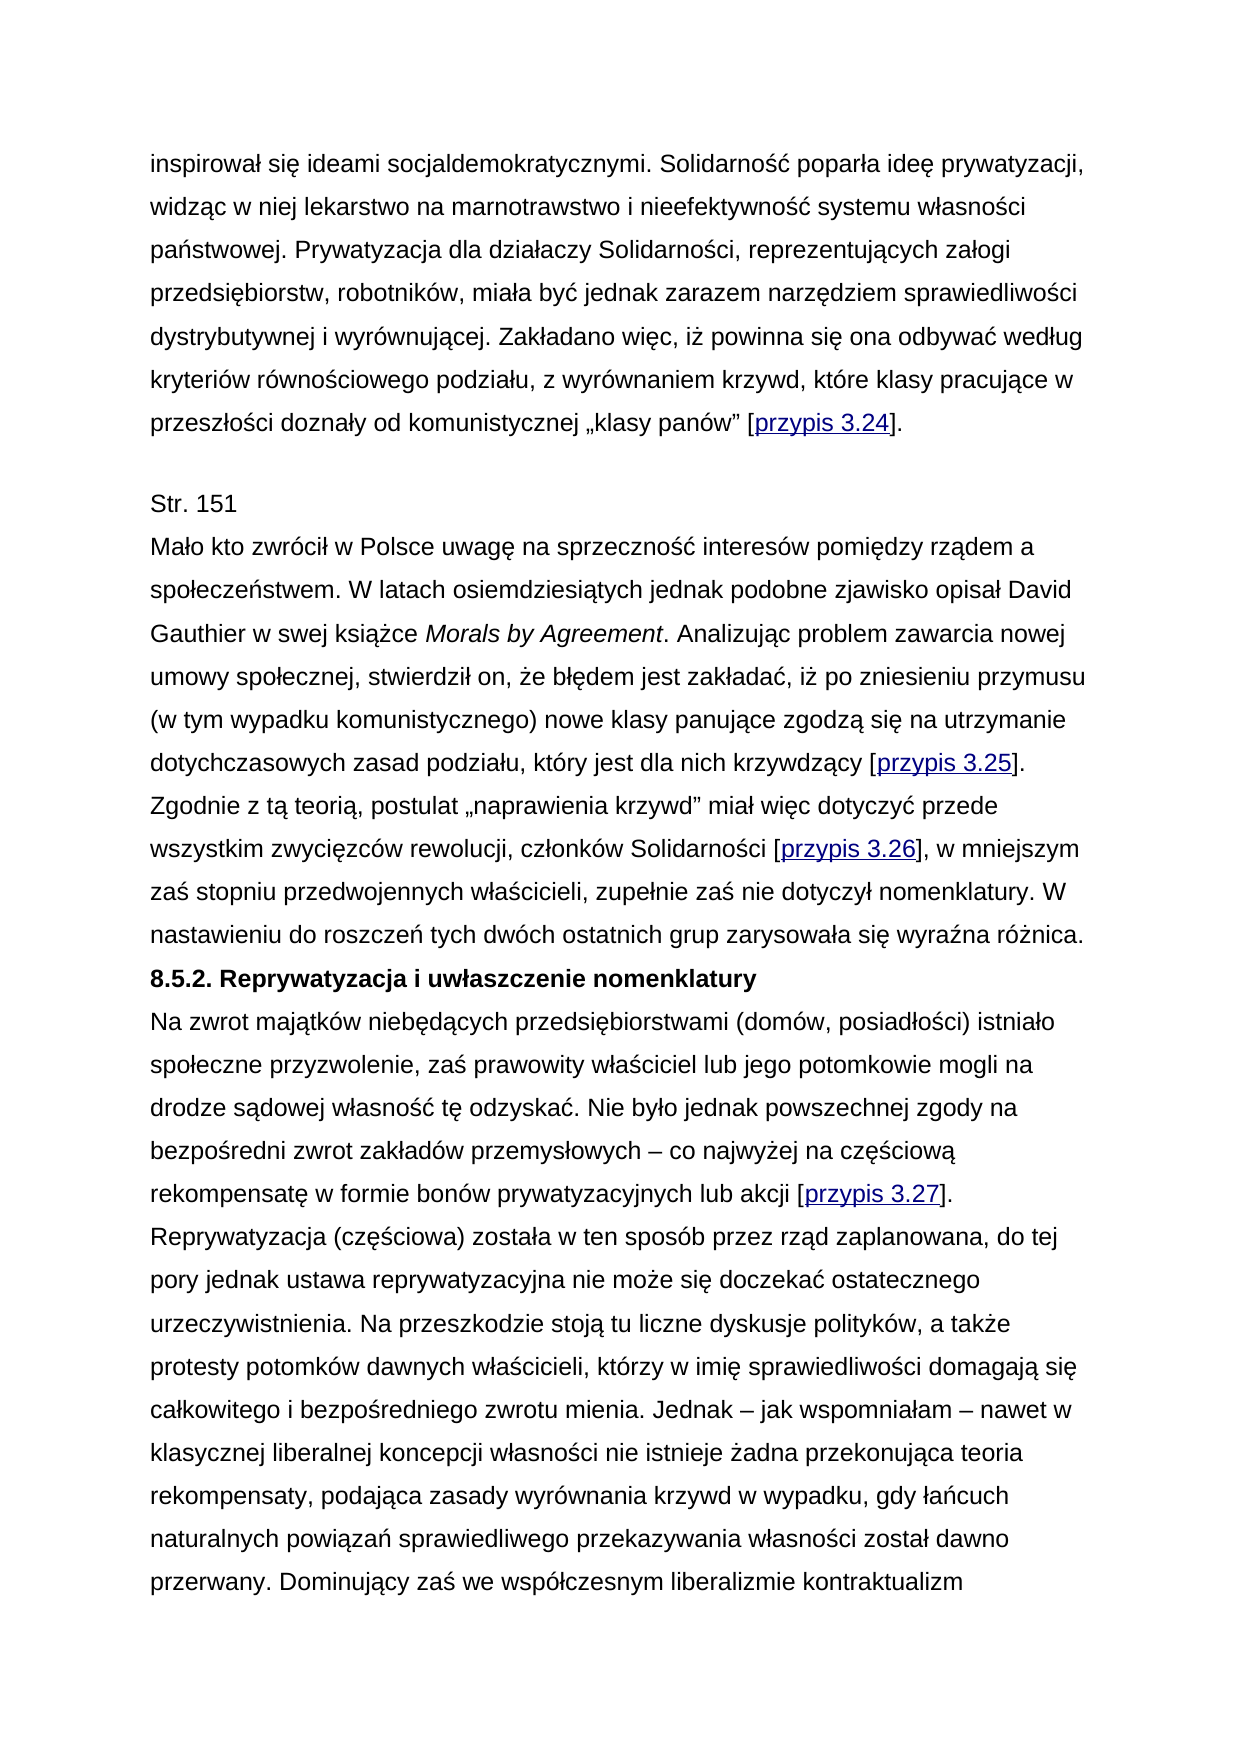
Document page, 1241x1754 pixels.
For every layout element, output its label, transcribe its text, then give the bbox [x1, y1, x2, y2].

text inspirował się ideami socjaldemokratycznymi. Solidarność poparła ideę prywatyzacji, widząc w niej lekarstwo na marnotrawstwo i nieefektywność systemu własności państwowej. Prywatyzacja dla działaczy Solidarności, reprezentujących załogi przedsiębiorstw, robotników, miała być jednak zarazem narzędziem sprawiedliwości dystrybutywnej i wyrównującej. Zakładano więc, iż powinna się ona odbywać według kryteriów równościowego podziału, z wyrównaniem krzywd, które klasy pracujące w przeszłości doznały od komunistycznej „klasy panów” [przypis 3.24]. [150, 149, 1091, 436]
text Str. 151 [150, 489, 1091, 518]
subtitle 8.5.2. Reprywatyzacja i uwłaszczenie nomenklatury [150, 964, 1091, 992]
text Mało kto zwrócił w Polsce uwagę na sprzeczność interesów pomiędzy rządem a społeczeństwem. W latach osiemdziesiątych jednak podobne zjawisko opisał David Gauthier w swej książce Morals by Agreement. Analizując problem zawarcia nowej umowy społecznej, stwierdził on, że błędem jest zakładać, iż po zniesieniu przymusu (w tym wypadku komunistycznego) nowe klasy panujące zgodzą się na utrzymanie dotychczasowych zasad podziału, który jest dla nich krzywdzący [przypis 3.25]. Zgodnie z tą teorią, postulat „naprawienia krzywd” miał więc dotyczyć przede wszystkim zwycięzców rewolucji, członków Solidarności [przypis 3.26], w mniejszym zaś stopniu przedwojennych właścicieli, zupełnie zaś nie dotyczył nomenklatury. W nastawieniu do roszczeń tych dwóch ostatnich grup zarysowała się wyraźna różnica. [150, 532, 1091, 949]
text Na zwrot majątków niebędących przedsiębiorstwami (domów, posiadłości) istniało społeczne przyzwolenie, zaś prawowity właściciel lub jego potomkowie mogli na drodze sądowej własność tę odzyskać. Nie było jednak powszechnej zgody na bezpośredni zwrot zakładów przemysłowych – co najwyżej na częściową rekompensatę w formie bonów prywatyzacyjnych lub akcji [przypis 3.27]. Reprywatyzacja (częściowa) została w ten sposób przez rząd zaplanowana, do tej pory jednak ustawa reprywatyzacyjna nie może się doczekać ostatecznego urzeczywistnienia. Na przeszkodzie stoją tu liczne dyskusje polityków, a także protesty potomków dawnych właścicieli, którzy w imię sprawiedliwości domagają się całkowitego i bezpośredniego zwrotu mienia. Jednak – jak wspomniałam – nawet w klasycznej liberalnej koncepcji własności nie istnieje żadna przekonująca teoria rekompensaty, podająca zasady wyrównania krzywd w wypadku, gdy łańcuch naturalnych powiązań sprawiedliwego przekazywania własności został dawno przerwany. Dominujący zaś we współczesnym liberalizmie kontraktualizm [150, 1007, 1091, 1596]
